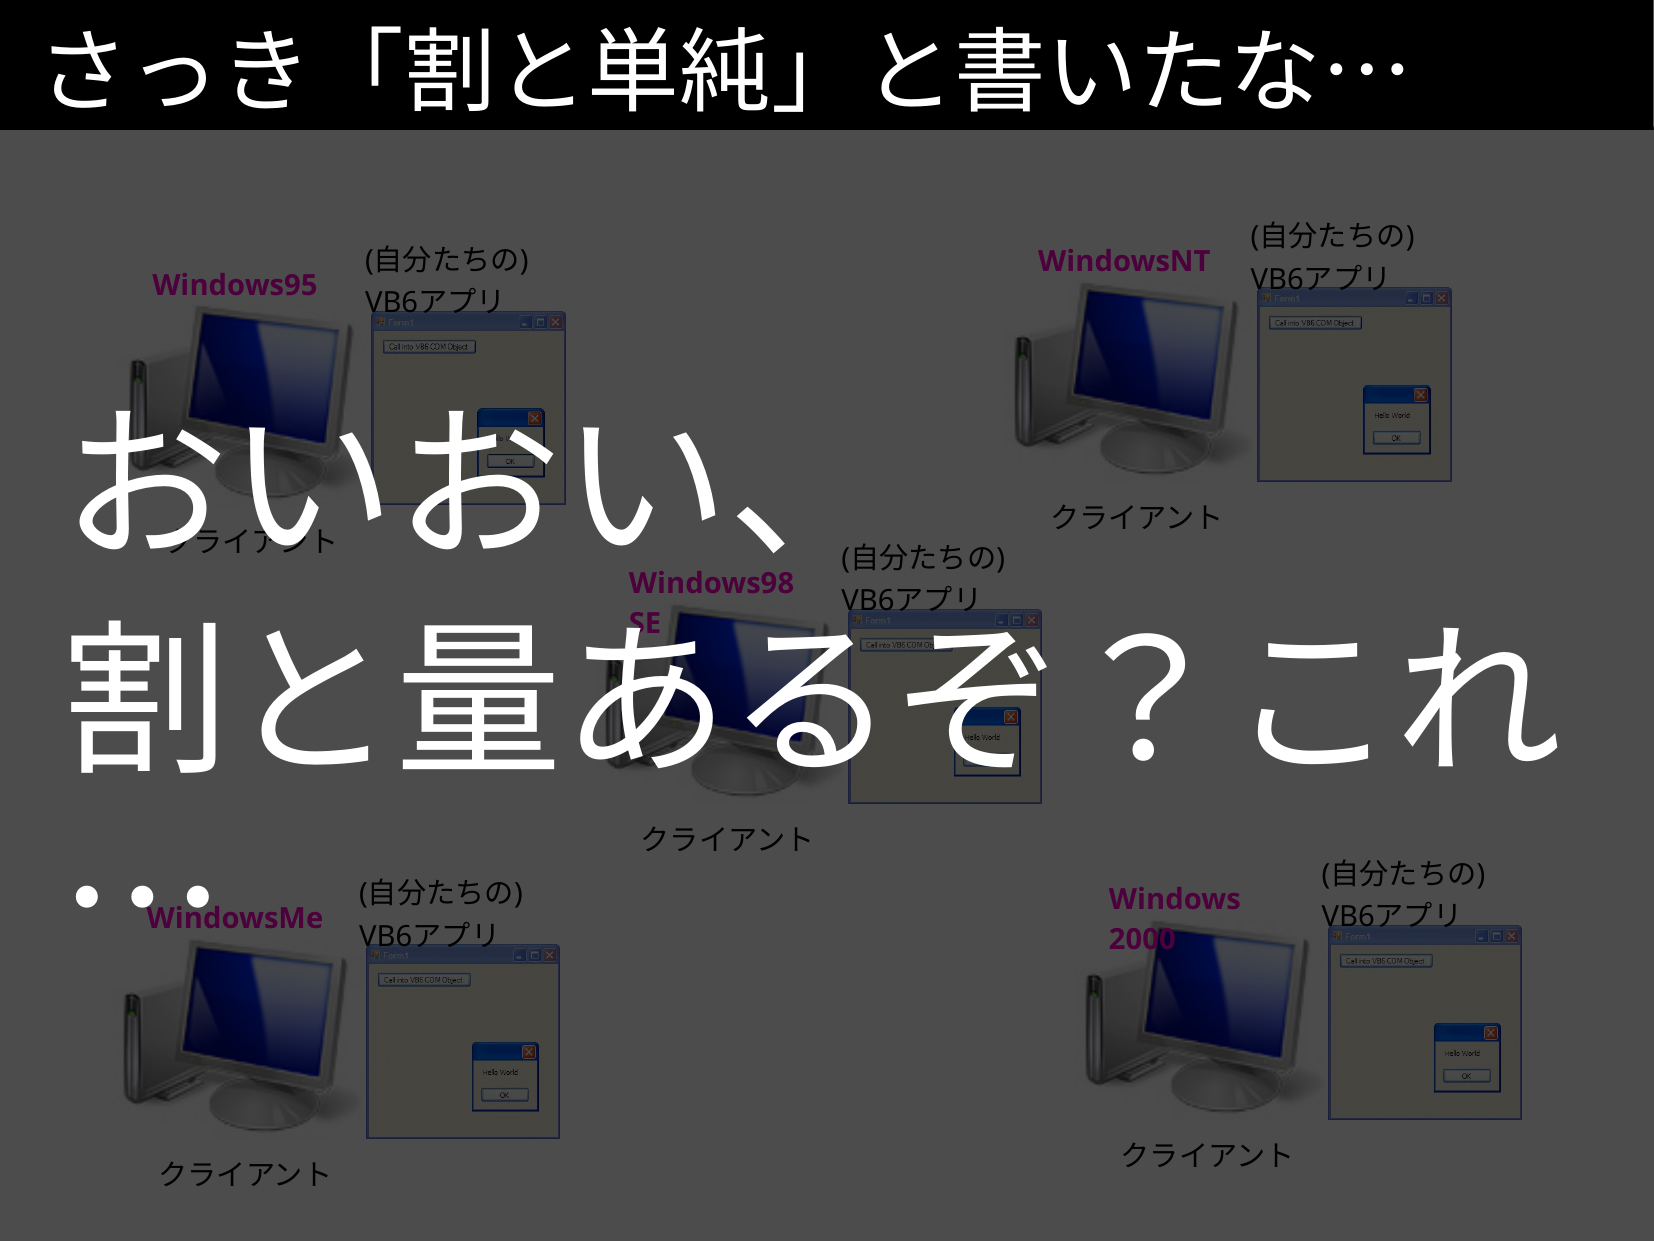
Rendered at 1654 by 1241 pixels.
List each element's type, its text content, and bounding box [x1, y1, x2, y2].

list おいおい、 割と量あるぞ？これ… [0, 126, 1654, 1241]
title さっき「割と単純」と書いたな… [22, 2, 1653, 126]
